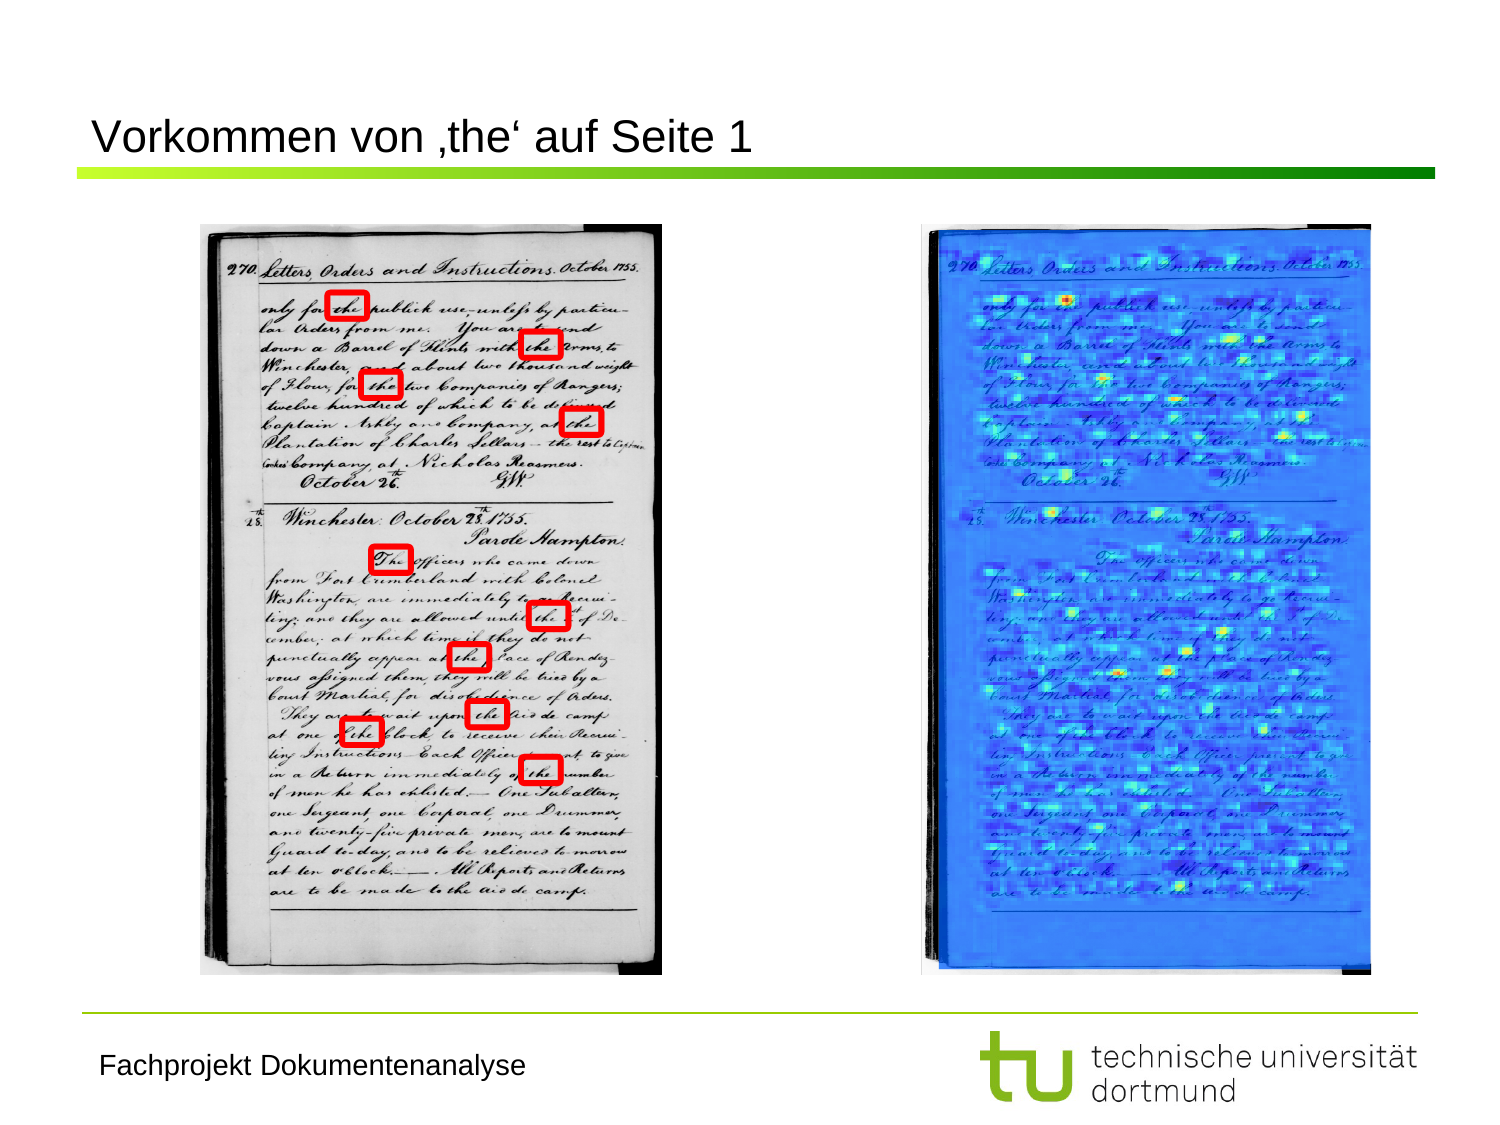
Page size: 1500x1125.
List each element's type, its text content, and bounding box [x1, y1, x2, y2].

picture [980, 1031, 1418, 1111]
title Vorkommen von ‚the‘ auf Seite 1 [76, 7, 1418, 170]
picture [200, 224, 662, 975]
picture [921, 224, 1372, 975]
